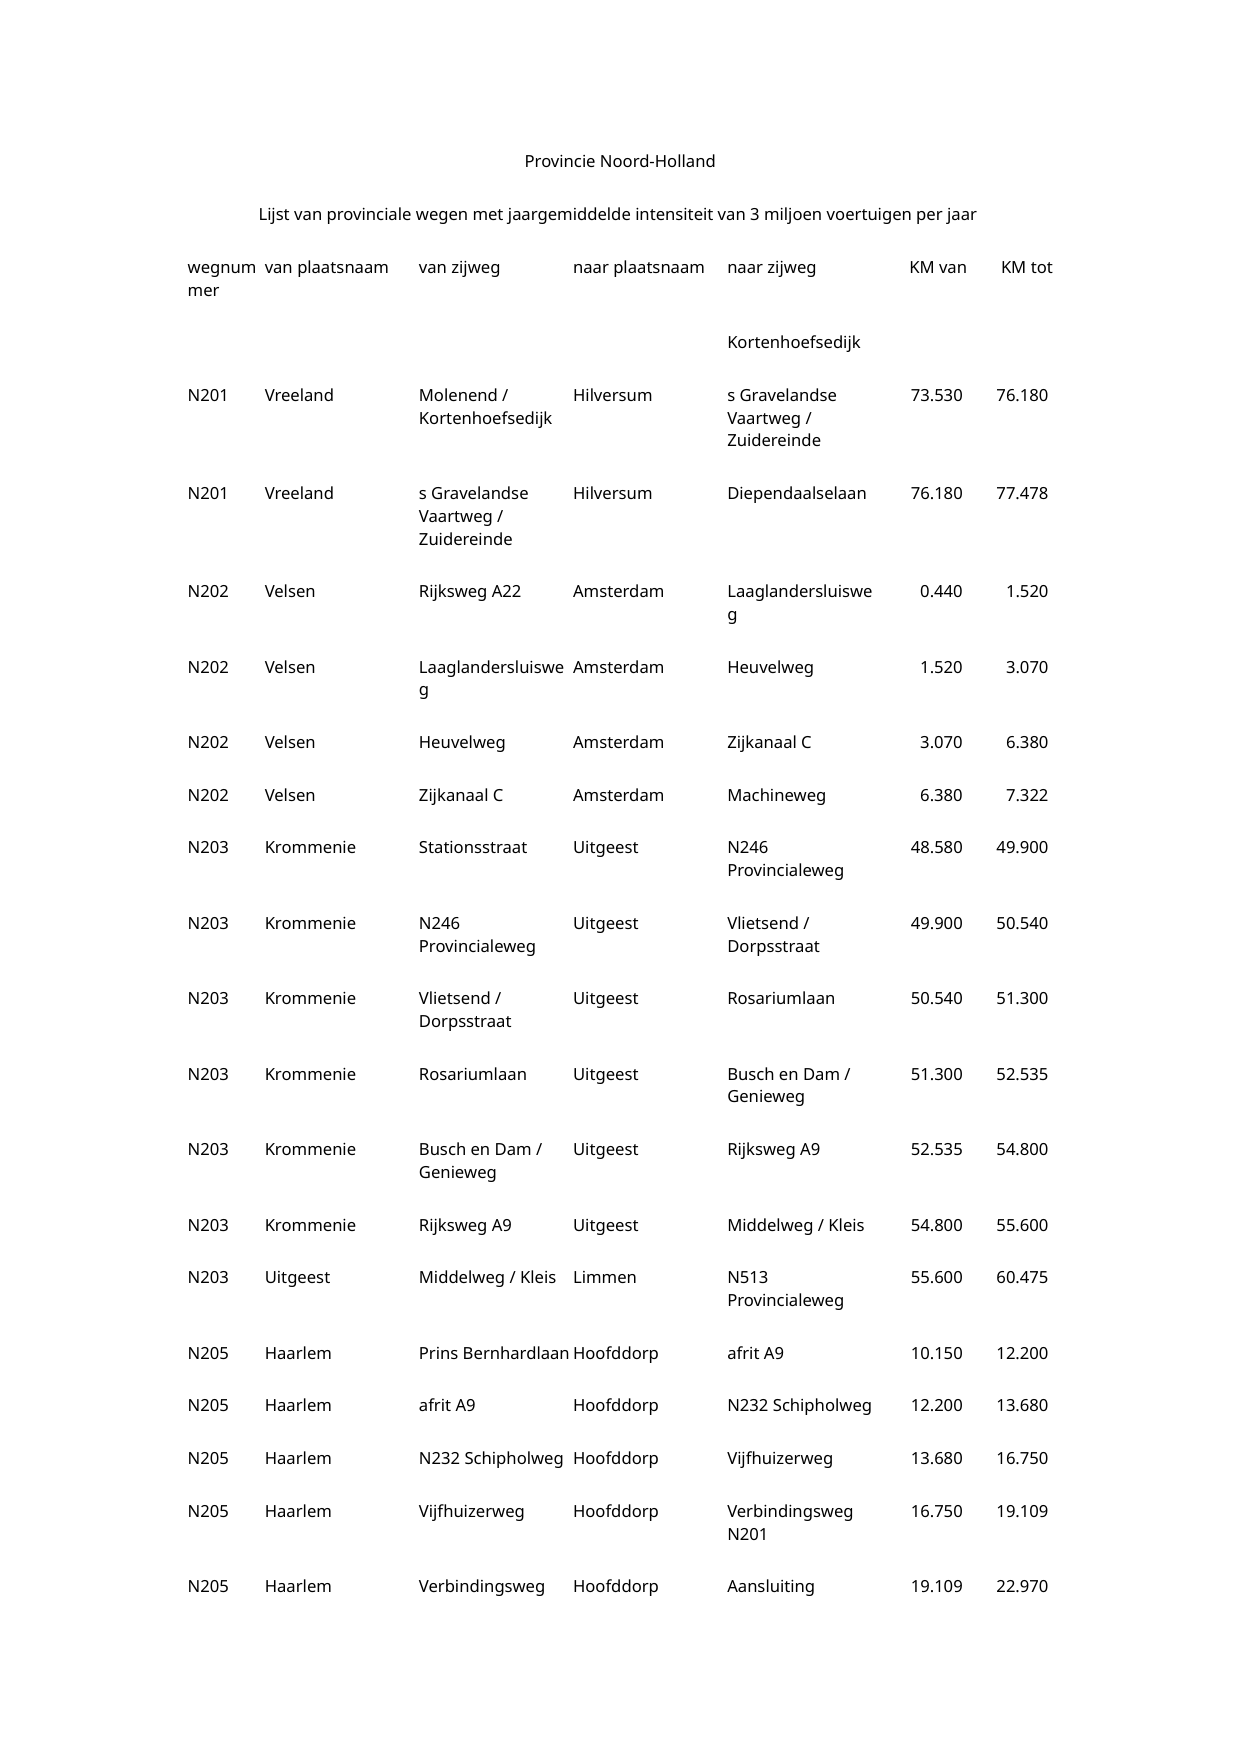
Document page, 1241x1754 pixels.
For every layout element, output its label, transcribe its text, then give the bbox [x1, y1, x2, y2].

table_cell 50.540 [881, 987, 967, 1062]
table_cell Aansluiting [727, 1575, 881, 1597]
table_cell 60.475 [967, 1266, 1053, 1341]
table_cell Velsen [265, 580, 419, 655]
table_cell N203 [188, 1138, 264, 1213]
table_cell Zijkanaal C [419, 783, 573, 836]
table_cell KM van [881, 255, 967, 331]
table_cell Krommenie [265, 987, 419, 1062]
table_cell Rosariumlaan [419, 1062, 573, 1138]
table_cell wegnummer [188, 255, 264, 331]
table_cell Amsterdam [573, 783, 727, 836]
table_cell 1.520 [967, 580, 1053, 655]
table_cell Rijksweg A9 [419, 1213, 573, 1266]
table_cell Hilversum [573, 384, 727, 482]
table_cell N202 [188, 731, 264, 783]
table_cell N205 [188, 1394, 264, 1447]
table_cell N203 [188, 911, 264, 987]
table_cell Kortenhoefsedijk [727, 331, 881, 383]
table_cell 6.380 [881, 783, 967, 836]
table_cell 3.070 [967, 655, 1053, 731]
table_cell Hoofddorp [573, 1499, 727, 1575]
table_cell 77.478 [967, 482, 1053, 580]
table_cell Uitgeest [573, 1062, 727, 1138]
table_cell 54.800 [967, 1138, 1053, 1213]
table_cell Krommenie [265, 1138, 419, 1213]
table_cell 76.180 [967, 384, 1053, 482]
table_cell [419, 331, 573, 383]
table_cell Molenend / Kortenhoefsedijk [419, 384, 573, 482]
table_cell Uitgeest [573, 836, 727, 911]
table_cell 19.109 [881, 1575, 967, 1597]
table_cell 76.180 [881, 482, 967, 580]
table_cell Hoofddorp [573, 1341, 727, 1394]
table_cell Vlietsend / Dorpsstraat [727, 911, 881, 987]
table_cell Verbindingsweg [419, 1575, 573, 1597]
table_cell [881, 331, 967, 383]
table_cell Haarlem [265, 1499, 419, 1575]
table_cell 48.580 [881, 836, 967, 911]
table_cell Heuvelweg [727, 655, 881, 731]
table_cell [265, 331, 419, 383]
table_cell 52.535 [967, 1062, 1053, 1138]
table_cell Hoofddorp [573, 1447, 727, 1499]
table_cell N202 [188, 655, 264, 731]
table_cell Middelweg / Kleis [727, 1213, 881, 1266]
table_cell N205 [188, 1499, 264, 1575]
table_cell Heuvelweg [419, 731, 573, 783]
table_cell 16.750 [967, 1447, 1053, 1499]
table_cell N201 [188, 482, 264, 580]
table_cell 10.150 [881, 1341, 967, 1394]
table_cell 13.680 [881, 1447, 967, 1499]
table_cell s Gravelandse Vaartweg / Zuidereinde [419, 482, 573, 580]
table_cell Hoofddorp [573, 1394, 727, 1447]
table_cell 19.109 [967, 1499, 1053, 1575]
table_cell Prins Bernhardlaan [419, 1341, 573, 1394]
table_cell N232 Schipholweg [419, 1447, 573, 1499]
table_cell naar plaatsnaam [573, 255, 727, 331]
table_cell naar zijweg [727, 255, 881, 331]
table_cell Haarlem [265, 1341, 419, 1394]
table_cell 1.520 [881, 655, 967, 731]
table_cell N202 [188, 783, 264, 836]
table_cell Middelweg / Kleis [419, 1266, 573, 1341]
table_header Provincie Noord-Holland [188, 150, 1053, 203]
table_cell N205 [188, 1447, 264, 1499]
table_cell [967, 331, 1053, 383]
table_cell Vijfhuizerweg [727, 1447, 881, 1499]
table_cell 0.440 [881, 580, 967, 655]
table_cell 73.530 [881, 384, 967, 482]
table_cell Machineweg [727, 783, 881, 836]
table_cell KM tot [967, 255, 1053, 331]
table_cell Busch en Dam / Genieweg [727, 1062, 881, 1138]
table_cell Hoofddorp [573, 1575, 727, 1597]
table_cell 50.540 [967, 911, 1053, 987]
table_cell 7.322 [967, 783, 1053, 836]
table_cell Hilversum [573, 482, 727, 580]
table_cell 3.070 [881, 731, 967, 783]
table_cell Velsen [265, 783, 419, 836]
table_cell Vreeland [265, 384, 419, 482]
table_cell Krommenie [265, 911, 419, 987]
table_cell 55.600 [967, 1213, 1053, 1266]
table_cell Amsterdam [573, 655, 727, 731]
table_cell Uitgeest [265, 1266, 419, 1341]
table_cell Rijksweg A22 [419, 580, 573, 655]
table_cell N201 [188, 384, 264, 482]
table_cell 6.380 [967, 731, 1053, 783]
table_cell Krommenie [265, 836, 419, 911]
table_cell N205 [188, 1575, 264, 1597]
table_cell Verbindingsweg N201 [727, 1499, 881, 1575]
table_cell 12.200 [967, 1341, 1053, 1394]
table_cell Haarlem [265, 1394, 419, 1447]
table_cell Vlietsend / Dorpsstraat [419, 987, 573, 1062]
table_cell 55.600 [881, 1266, 967, 1341]
table_cell Rosariumlaan [727, 987, 881, 1062]
table_cell N202 [188, 580, 264, 655]
table_cell 22.970 [967, 1575, 1053, 1597]
table_cell N203 [188, 1266, 264, 1341]
table_cell 49.900 [881, 911, 967, 987]
table_cell Rijksweg A9 [727, 1138, 881, 1213]
table_cell Laaglandersluisweg [419, 655, 573, 731]
table_cell Vreeland [265, 482, 419, 580]
table_cell Busch en Dam / Genieweg [419, 1138, 573, 1213]
table_cell 13.680 [967, 1394, 1053, 1447]
table_cell 16.750 [881, 1499, 967, 1575]
table_cell Lijst van provinciale wegen met jaargemiddelde intensiteit van 3 miljoen voertuigen per jaar [188, 203, 1053, 255]
table_cell Vijfhuizerweg [419, 1499, 573, 1575]
table_cell Stationsstraat [419, 836, 573, 911]
table_cell 54.800 [881, 1213, 967, 1266]
table_cell Krommenie [265, 1062, 419, 1138]
table_cell Laaglandersluisweg [727, 580, 881, 655]
table_cell Uitgeest [573, 911, 727, 987]
table_cell N246 Provincialeweg [419, 911, 573, 987]
table_cell Uitgeest [573, 1213, 727, 1266]
table_cell Haarlem [265, 1575, 419, 1597]
table_cell Uitgeest [573, 987, 727, 1062]
table_cell afrit A9 [727, 1341, 881, 1394]
table_cell N203 [188, 987, 264, 1062]
table_cell N205 [188, 1341, 264, 1394]
table_cell Limmen [573, 1266, 727, 1341]
table_cell Haarlem [265, 1447, 419, 1499]
table_cell Velsen [265, 731, 419, 783]
table_cell van plaatsnaam [265, 255, 419, 331]
table_cell Diependaalselaan [727, 482, 881, 580]
table_cell N232 Schipholweg [727, 1394, 881, 1447]
table_cell s Gravelandse Vaartweg / Zuidereinde [727, 384, 881, 482]
table_cell 12.200 [881, 1394, 967, 1447]
table_cell 52.535 [881, 1138, 967, 1213]
table_cell N203 [188, 1213, 264, 1266]
table_cell 49.900 [967, 836, 1053, 911]
table_cell Amsterdam [573, 731, 727, 783]
table_cell afrit A9 [419, 1394, 573, 1447]
table_cell 51.300 [967, 987, 1053, 1062]
table_cell N203 [188, 836, 264, 911]
table_cell N203 [188, 1062, 264, 1138]
table_cell N513 Provincialeweg [727, 1266, 881, 1341]
table_cell Amsterdam [573, 580, 727, 655]
table_cell Krommenie [265, 1213, 419, 1266]
table_cell Uitgeest [573, 1138, 727, 1213]
table_cell N246 Provincialeweg [727, 836, 881, 911]
table_cell Velsen [265, 655, 419, 731]
table_cell van zijweg [419, 255, 573, 331]
table_cell Zijkanaal C [727, 731, 881, 783]
table_cell [573, 331, 727, 383]
table_cell 51.300 [881, 1062, 967, 1138]
table_cell [188, 331, 264, 383]
